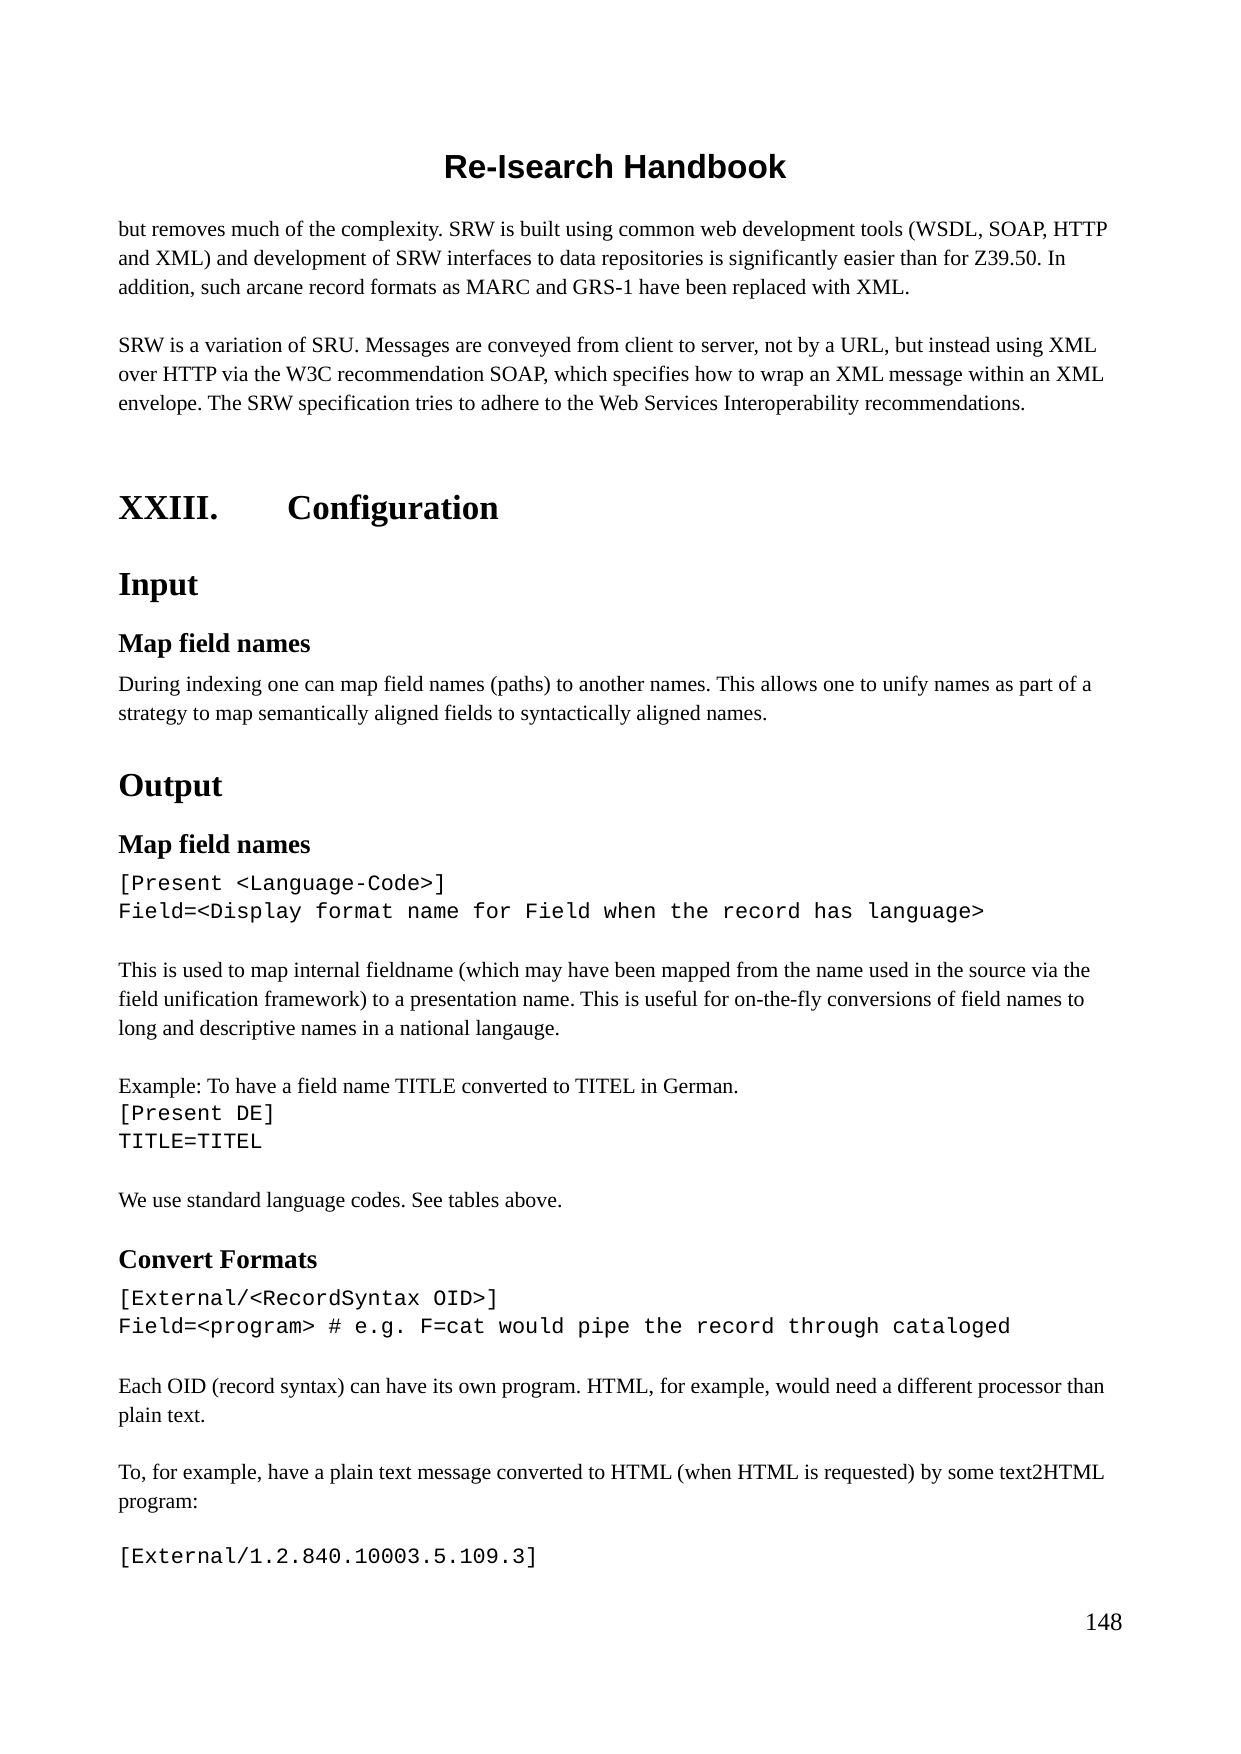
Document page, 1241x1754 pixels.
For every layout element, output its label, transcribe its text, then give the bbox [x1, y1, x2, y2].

text Field=<program> # e.g. F=cat would pipe the record through cataloged [118, 1316, 1122, 1340]
text TITLE=TITEL [118, 1130, 1122, 1155]
text To, for example, have a plain text message converted to HTML (when HTML is requested) by some text2HTML program: [118, 1459, 1122, 1513]
text This is used to map internal fieldname (which may have been mapped from the name used in the source via the field unification framework) to a presentation name. This is useful for on-the-fly conversions of field names to long and descriptive names in a national langauge. [118, 957, 1122, 1040]
text [Present <Language-Code>] [118, 872, 1122, 897]
text We use standard language codes. See tables above. [118, 1187, 1122, 1212]
text [External/1.2.840.10003.5.109.3] [118, 1546, 1122, 1570]
subtitle Output [118, 764, 1122, 803]
subtitle Map field names [118, 828, 1122, 859]
text but removes much of the complexity. SRW is built using common web development tools (WSDL, SOAP, HTTP and XML) and development of SRW interfaces to data repositories is significantly easier than for Z39.50. In addition, such arcane record formats as MARC and GRS-1 have been replaced with XML. [118, 216, 1122, 299]
text During indexing one can map field names (paths) to another names. This allows one to unify names as part of a strategy to map semantically aligned fields to syntactically aligned names. [118, 671, 1122, 725]
text [External/<RecordSyntax OID>] [118, 1287, 1122, 1312]
text SRW is a variation of SRU. Messages are conveyed from client to server, not by a URL, but instead using XML over HTTP via the W3C recommendation SOAP, which specifies how to wrap an XML message within an XML envelope. The SRW specification tries to adhere to the Web Services Interoperability recommendations. [118, 332, 1122, 415]
subtitle Convert Formats [118, 1243, 1122, 1275]
text [Present DE] [118, 1102, 1122, 1126]
text Each OID (record syntax) can have its own program. HTML, for example, would need a different processor than plain text. [118, 1373, 1122, 1427]
text Example: To have a field name TITLE converted to TITEL in German. [118, 1073, 1122, 1098]
text Field=<Display format name for Field when the record has language> [118, 900, 1122, 925]
subtitle Input [118, 563, 1122, 602]
subtitle Map field names [118, 627, 1122, 658]
subtitle Configuration [118, 487, 1122, 530]
